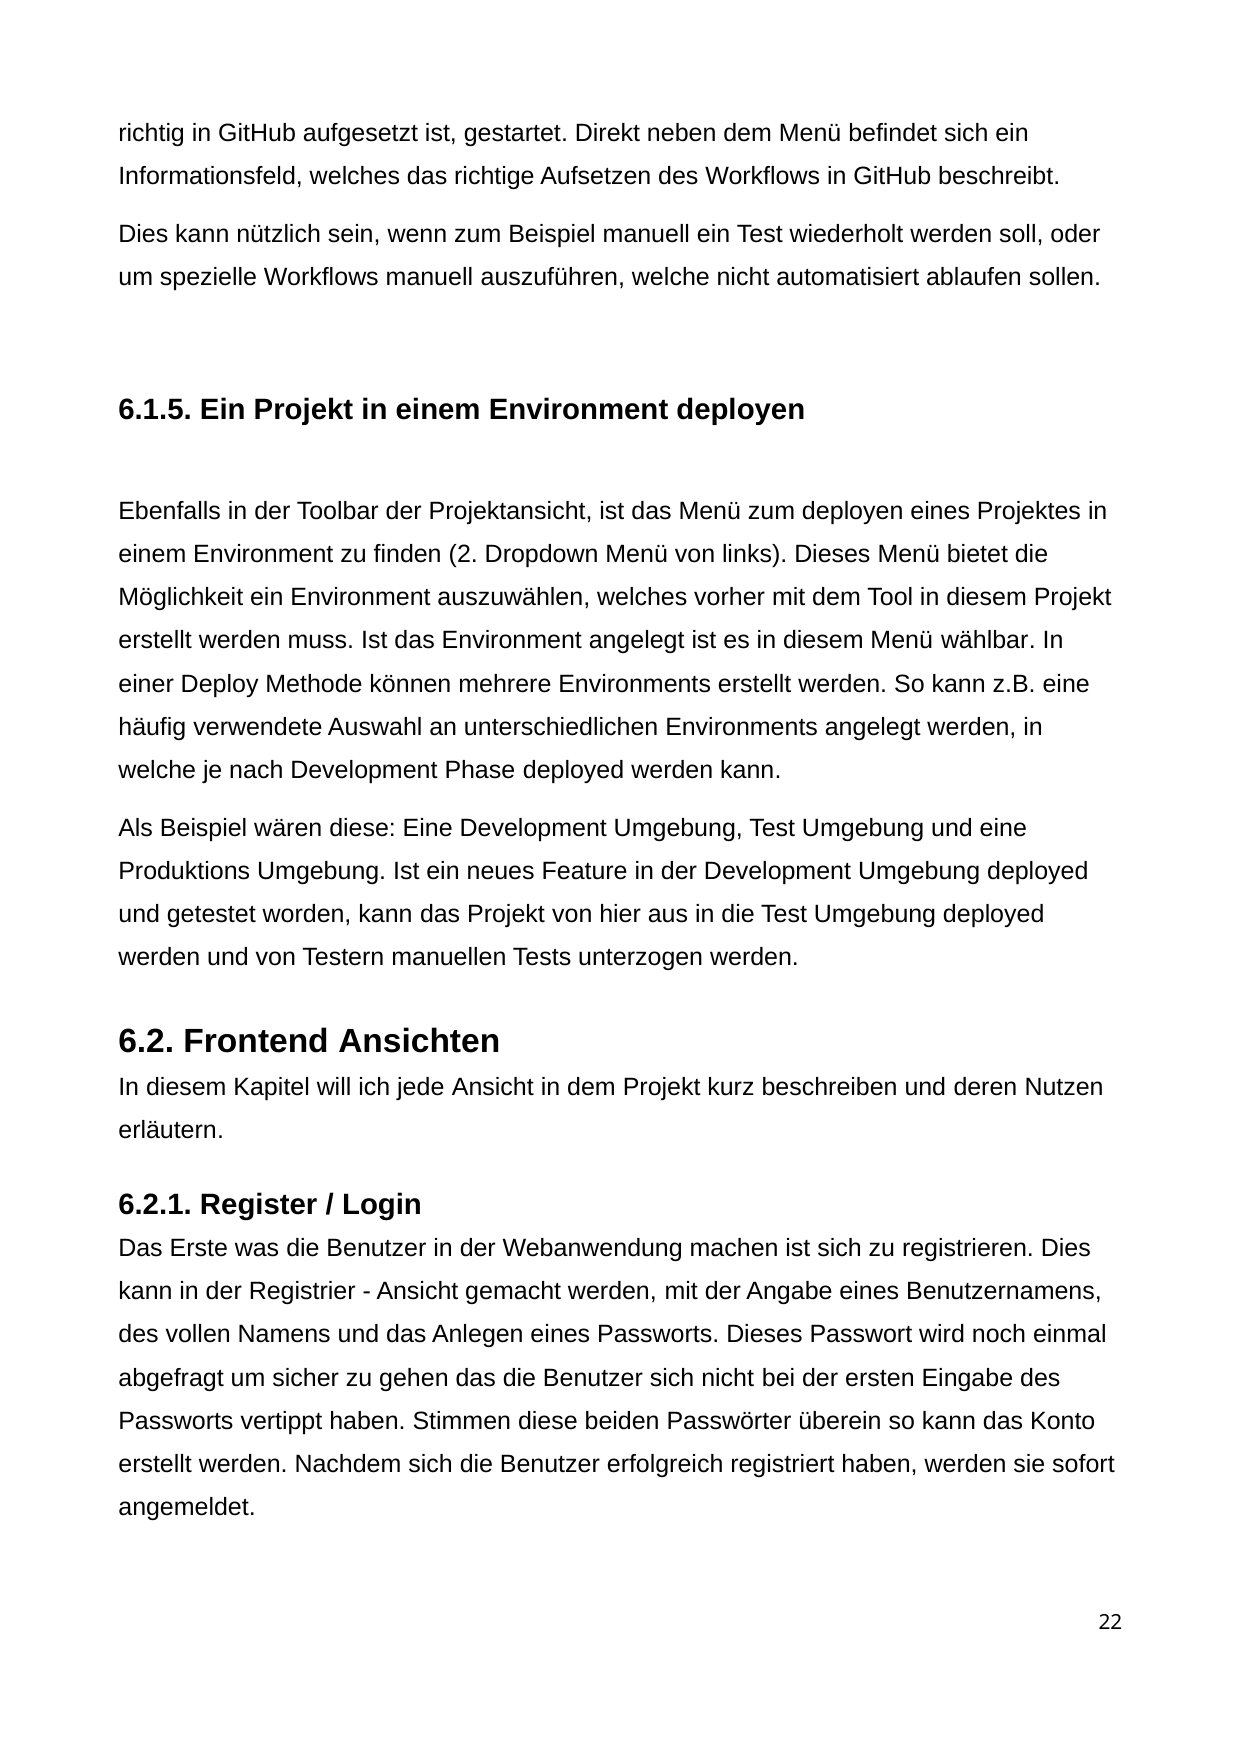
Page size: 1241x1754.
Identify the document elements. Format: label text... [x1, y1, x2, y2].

subtitle 6.1.5. Ein Projekt in einem Environment deployen [118, 392, 1122, 426]
subtitle 6.2. Frontend Ansichten [118, 1020, 1122, 1059]
text Das Erste was die Benutzer in der Webanwendung machen ist sich zu registrieren. Dies kann in der Registrier - Ansicht gemacht werden, mit der Angabe eines Benutzernamens, des vollen Namens und das Anlegen eines Passworts. Dieses Passwort wird noch einmal abgefragt um sicher zu gehen das die Benutzer sich nicht bei der ersten Eingabe des Passworts vertippt haben. Stimmen diese beiden Passwörter überein so kann das Konto erstellt werden. Nachdem sich die Benutzer erfolgreich registriert haben, werden sie sofort angemeldet. [118, 1233, 1122, 1521]
text richtig in GitHub aufgesetzt ist, gestartet. Direkt neben dem Menü befindet sich ein Informationsfeld, welches das richtige Aufsetzen des Workflows in GitHub beschreibt. [118, 118, 1122, 190]
subtitle 6.2.1. Register / Login [118, 1187, 1122, 1221]
text Als Beispiel wären diese: Eine Development Umgebung, Test Umgebung und eine Produktions Umgebung. Ist ein neues Feature in der Development Umgebung deployed und getestet worden, kann das Projekt von hier aus in die Test Umgebung deployed werden und von Testern manuellen Tests unterzogen werden. [118, 812, 1122, 971]
text In diesem Kapitel will ich jede Ansicht in dem Projekt kurz beschreiben und deren Nutzen erläutern. [118, 1072, 1122, 1143]
text Ebenfalls in der Toolbar der Projektansicht, ist das Menü zum deployen eines Projektes in einem Environment zu finden (2. Dropdown Menü von links). Dieses Menü bietet die Möglichkeit ein Environment auszuwählen, welches vorher mit dem Tool in diesem Projekt erstellt werden muss. Ist das Environment angelegt ist es in diesem Menü wählbar. In einer Deploy Methode können mehrere Environments erstellt werden. So kann z.B. eine häufig verwendete Auswahl an unterschiedlichen Environments angelegt werden, in welche je nach Development Phase deployed werden kann. [118, 496, 1122, 783]
text Dies kann nützlich sein, wenn zum Beispiel manuell ein Test wiederholt werden soll, oder um spezielle Workflows manuell auszuführen, welche nicht automatisiert ablaufen sollen. [118, 219, 1122, 291]
